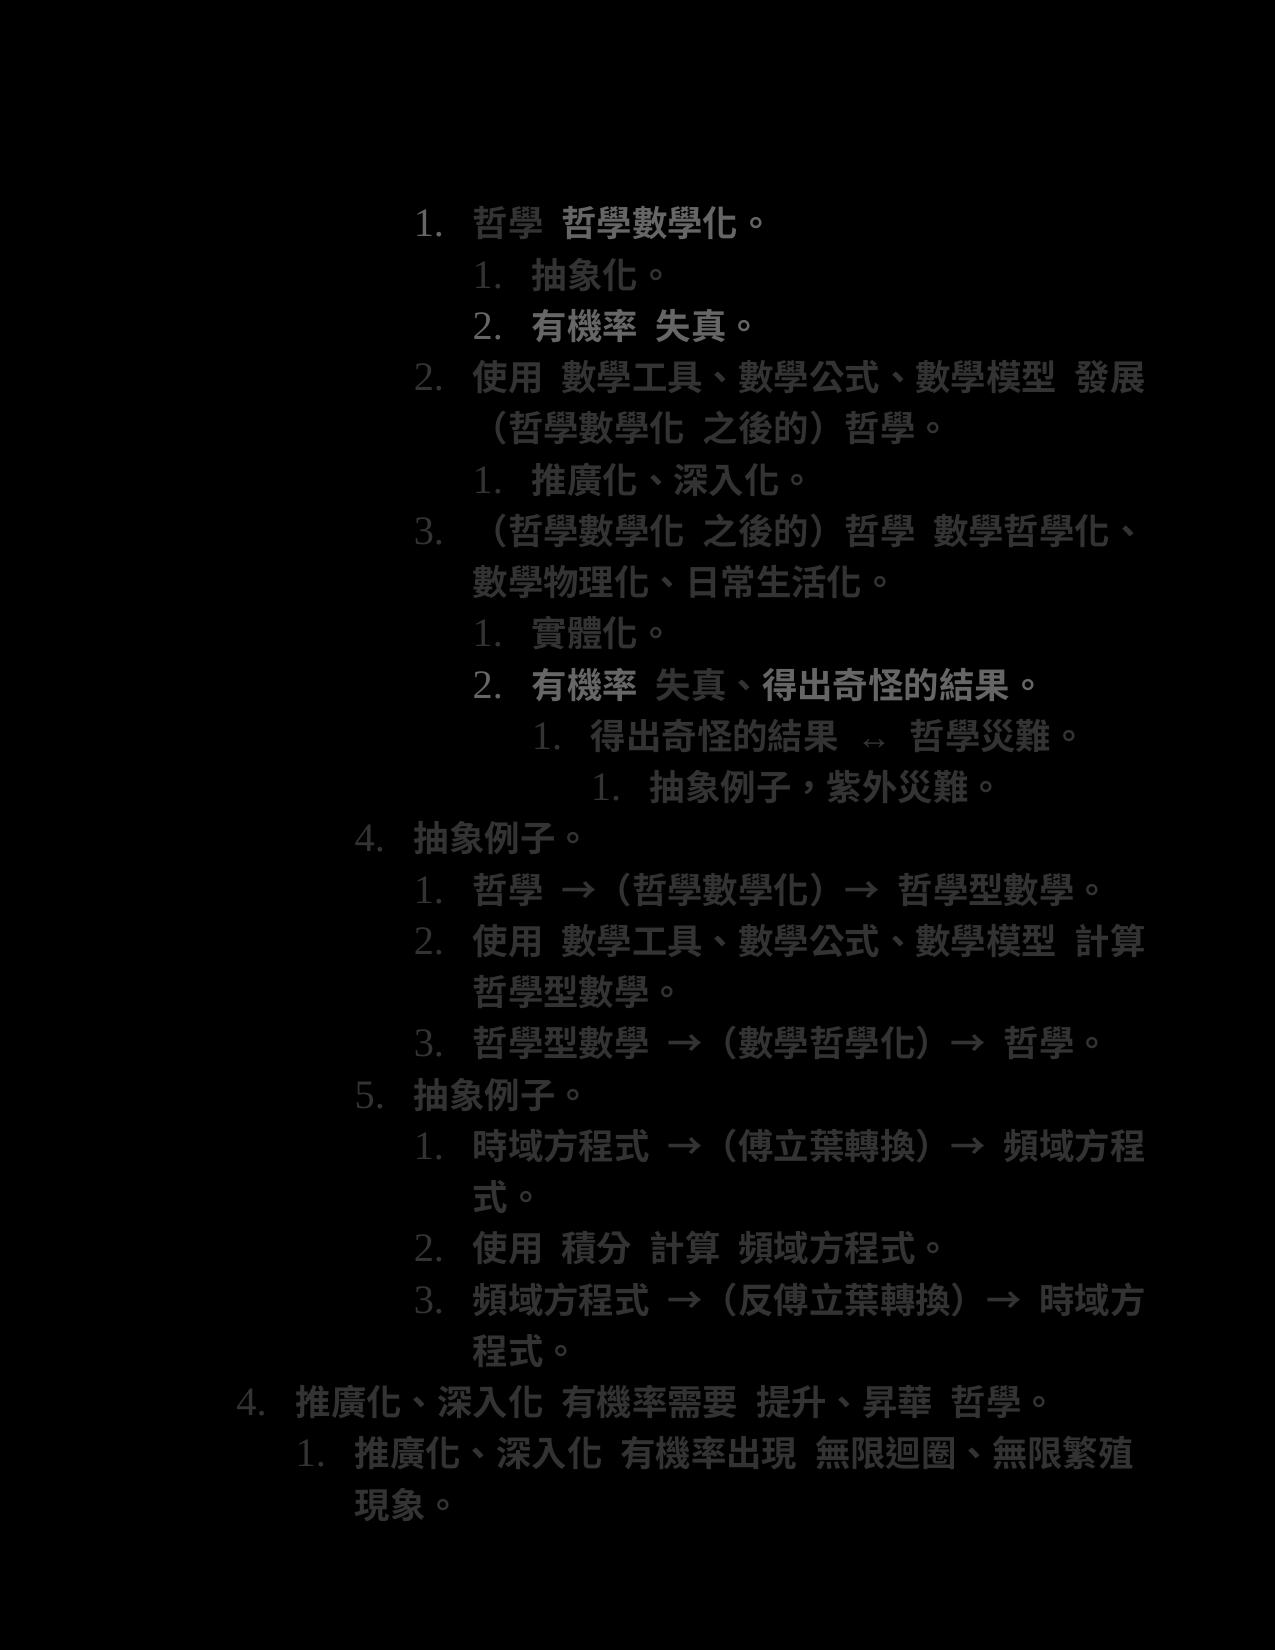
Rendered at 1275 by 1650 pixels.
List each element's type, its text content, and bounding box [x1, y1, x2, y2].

list 哲學 →（哲學數學化）→ 哲學型數學。 [413, 862, 1157, 913]
list 抽象例子，紫外災難。 [591, 759, 1157, 811]
list 使用 數學工具、數學公式、數學模型 發展（哲學數學化 之後的）哲學。 [413, 349, 1157, 452]
list 使用 積分 計算 頻域方程式。 [413, 1221, 1157, 1272]
list 抽象例子。 [354, 1067, 1157, 1118]
list 時域方程式 →（傅立葉轉換）→ 頻域方程式。 [413, 1118, 1157, 1221]
list （哲學數學化 之後的）哲學 數學哲學化、數學物理化、日常生活化。 [413, 503, 1157, 606]
list 有機率 失真、得出奇怪的結果。 [472, 657, 1157, 708]
list 實體化。 [472, 606, 1157, 657]
list 推廣化、深入化 有機率需要 提升、昇華 哲學。 [236, 1374, 1157, 1426]
list 有機率 失真。 [472, 298, 1157, 349]
list 哲學型數學 →（數學哲學化）→ 哲學。 [413, 1016, 1157, 1067]
list 得出奇怪的結果 ↔ 哲學災難。 [532, 708, 1157, 759]
list 頻域方程式 →（反傅立葉轉換）→ 時域方程式。 [413, 1272, 1157, 1374]
list 哲學 哲學數學化。 [413, 196, 1157, 247]
list 抽象化。 [472, 247, 1157, 298]
list 抽象例子。 [354, 811, 1157, 862]
list 使用 數學工具、數學公式、數學模型 計算 哲學型數學。 [413, 913, 1157, 1016]
list 推廣化、深入化。 [472, 452, 1157, 503]
list 推廣化、深入化 有機率出現 無限迴圈、無限繁殖 現象。 [295, 1426, 1157, 1528]
